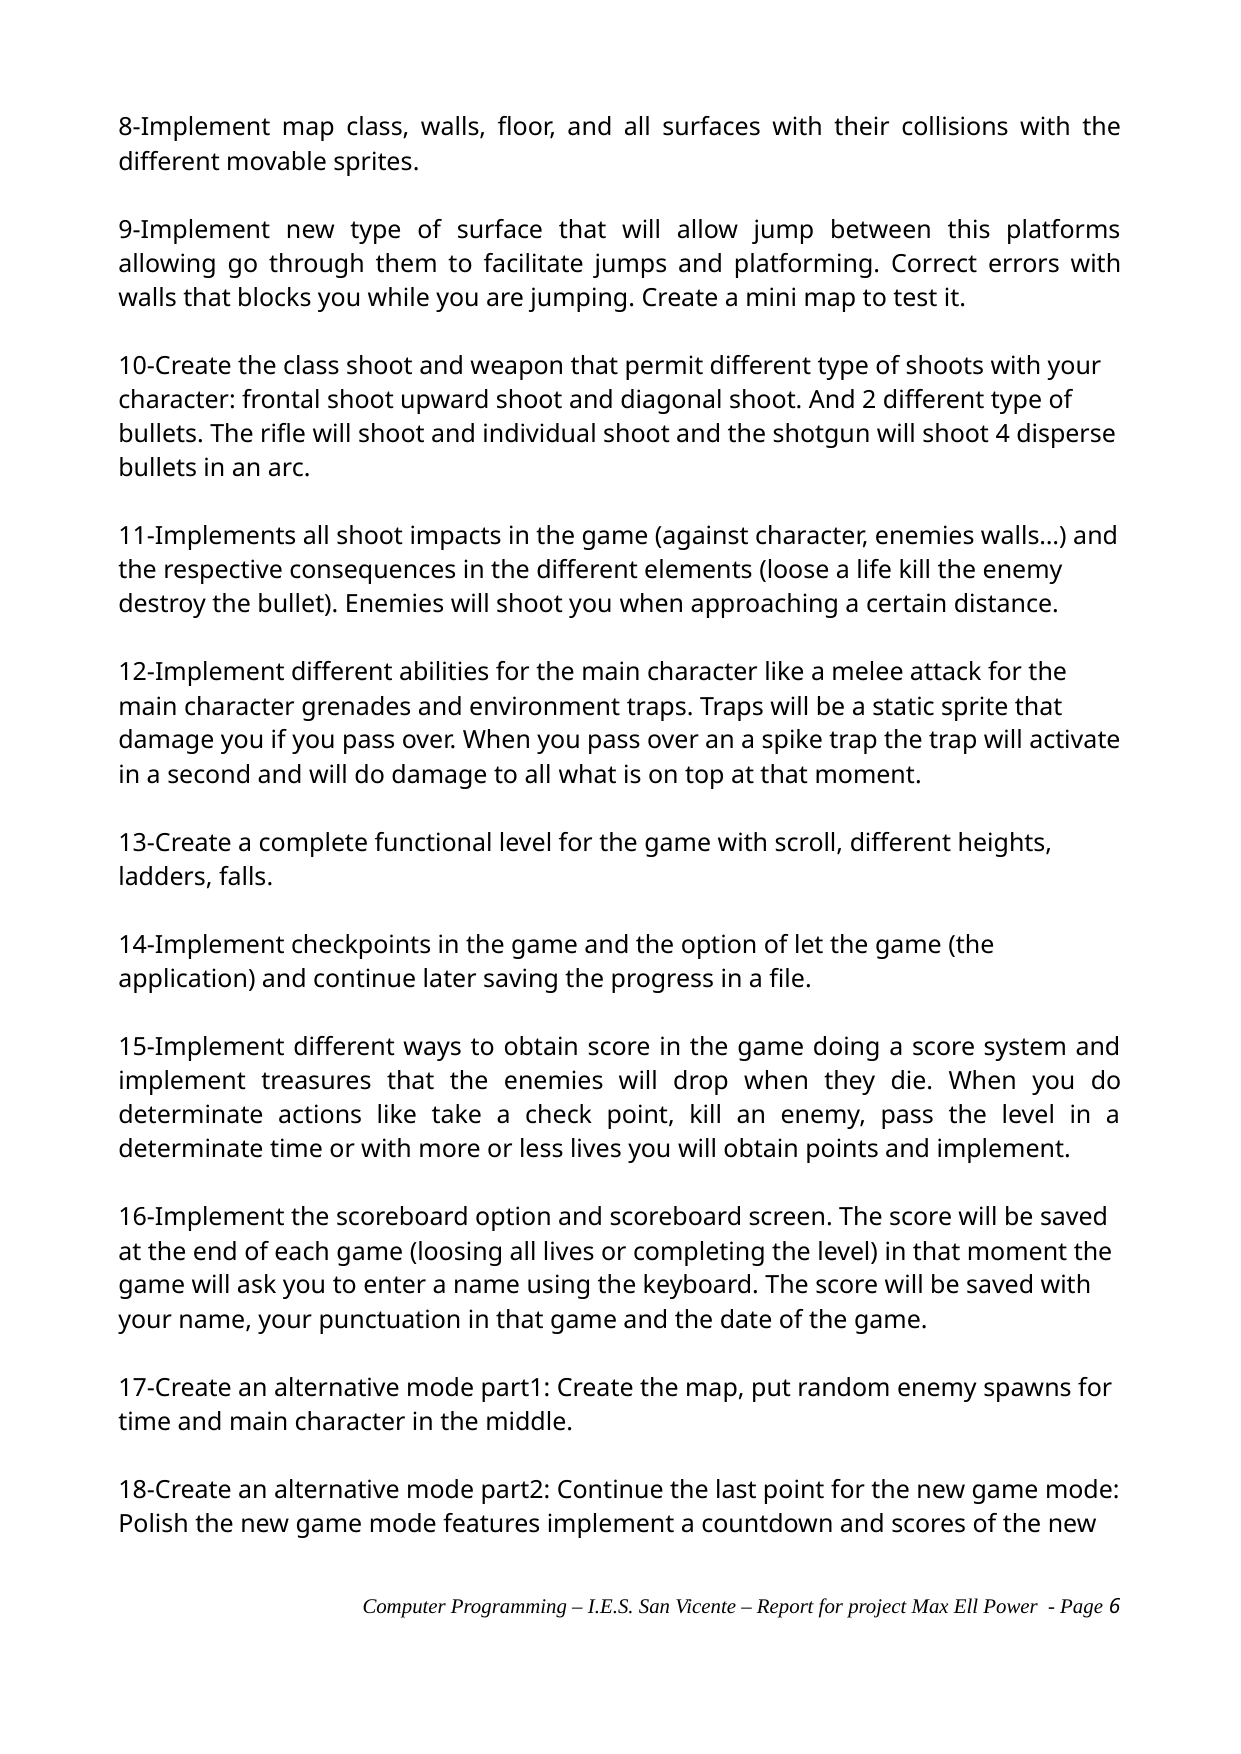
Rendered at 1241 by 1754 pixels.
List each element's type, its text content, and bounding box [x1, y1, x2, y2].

text 8-Implement map class, walls, floor, and all surfaces with their collisions with the different movable sprites. [118, 109, 1122, 177]
text 10-Create the class shoot and weapon that permit different type of shoots with your character: frontal shoot upward shoot and diagonal shoot. And 2 different type of bullets. The rifle will shoot and individual shoot and the shotgun will shoot 4 disperse bullets in an arc. [118, 347, 1122, 484]
text 11-Implements all shoot impacts in the game (against character, enemies walls…) and the respective consequences in the different elements (loose a life kill the enemy destroy the bullet). Enemies will shoot you when approaching a certain distance. [118, 518, 1122, 620]
text 17-Create an alternative mode part1: Create the map, put random enemy spawns for time and main character in the middle. [118, 1369, 1122, 1437]
text 13-Create a complete functional level for the game with scroll, different heights, ladders, falls. [118, 824, 1122, 892]
text 9-Implement new type of surface that will allow jump between this platforms allowing go through them to facilitate jumps and platforming. Correct errors with walls that blocks you while you are jumping. Create a mini map to test it. [118, 211, 1122, 313]
text 14-Implement checkpoints in the game and the option of let the game (the application) and continue later saving the progress in a file. [118, 927, 1122, 995]
text 12-Implement different abilities for the main character like a melee attack for the main character grenades and environment traps. Traps will be a static sprite that damage you if you pass over. When you pass over an a spike trap the trap will activate in a second and will do damage to all what is on top at that moment. [118, 654, 1122, 790]
text 15-Implement different ways to obtain score in the game doing a score system and implement treasures that the enemies will drop when they die. When you do determinate actions like take a check point, kill an enemy, pass the level in a determinate time or with more or less lives you will obtain points and implement. [118, 1029, 1122, 1165]
text 18-Create an alternative mode part2: Continue the last point for the new game mode: Polish the new game mode features implement a countdown and scores of the new [118, 1472, 1122, 1540]
text 16-Implement the scoreboard option and scoreboard screen. The score will be saved at the end of each game (loosing all lives or completing the level) in that moment the game will ask you to enter a name using the keyboard. The score will be saved with your name, your punctuation in that game and the date of the game. [118, 1199, 1122, 1335]
